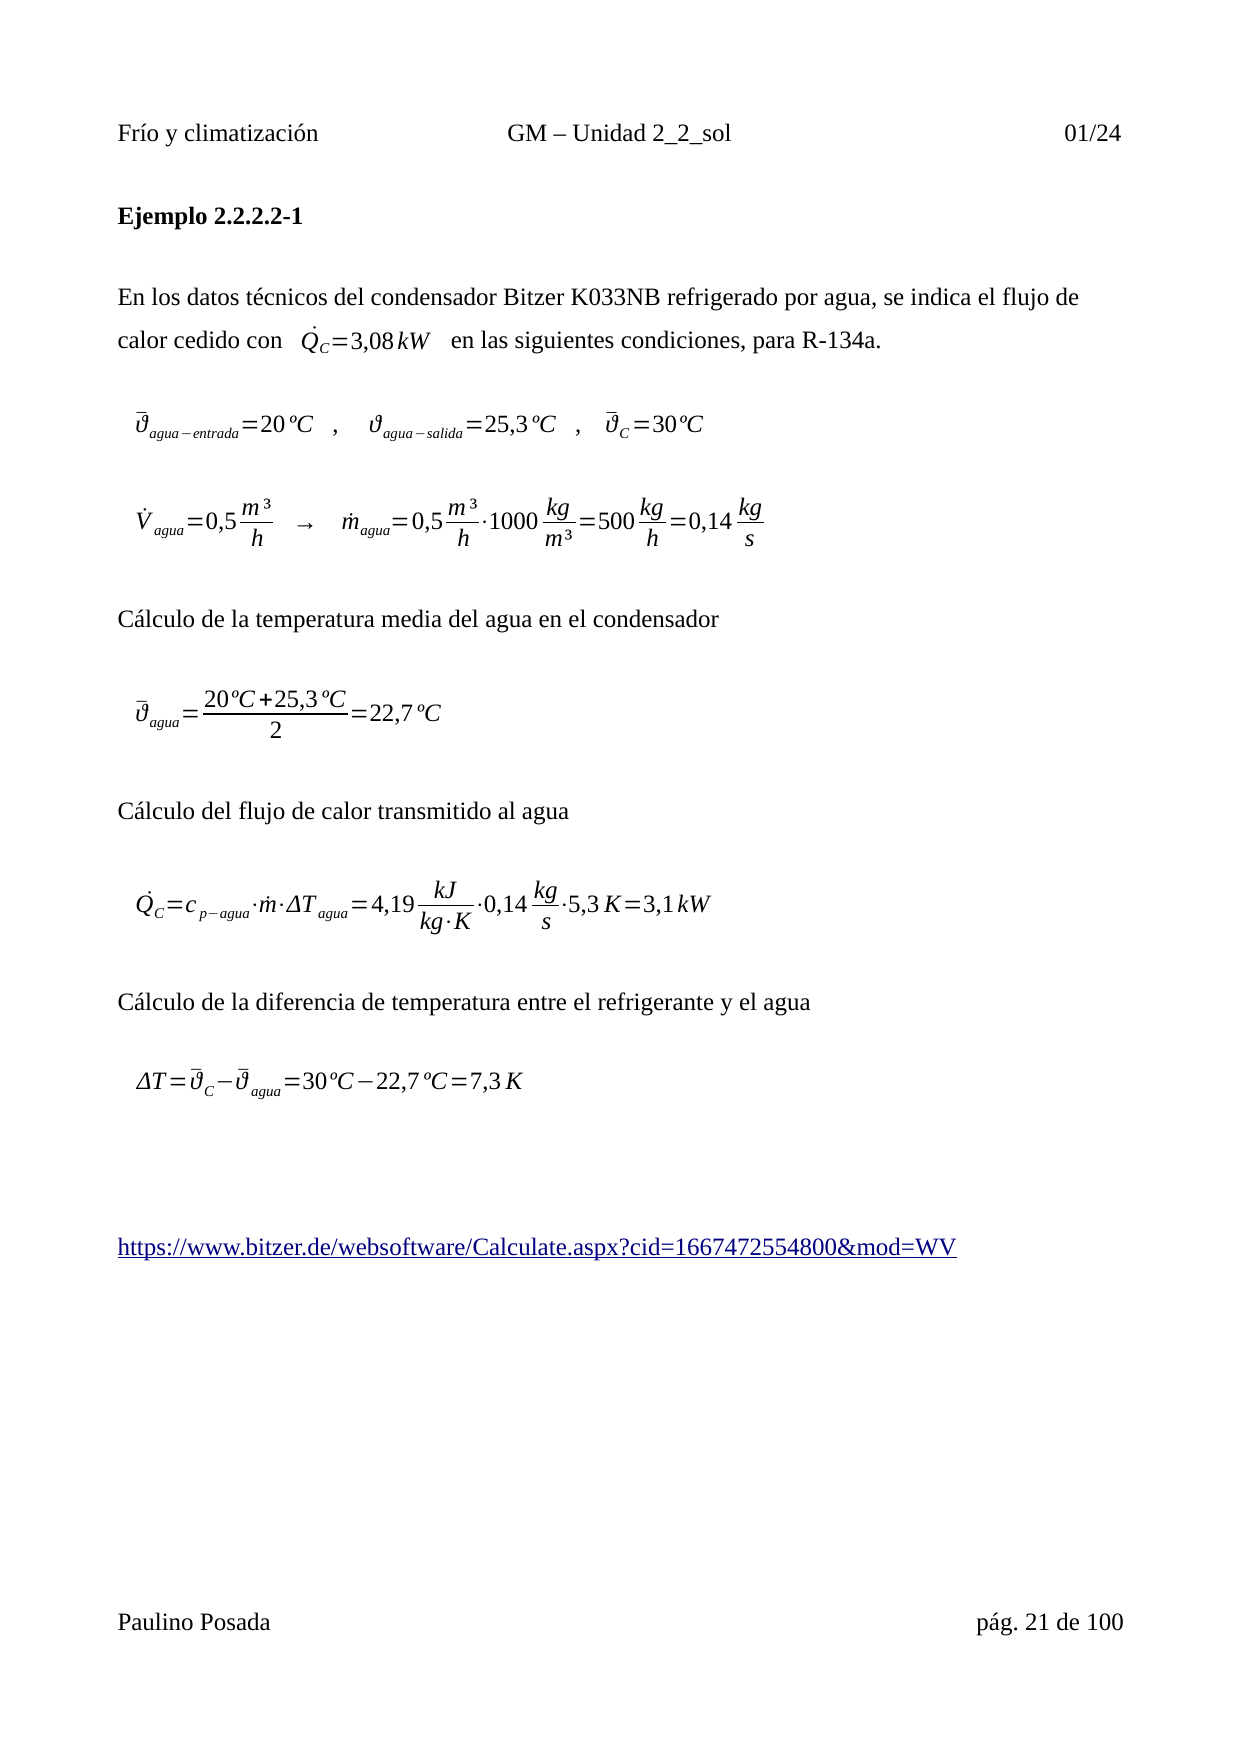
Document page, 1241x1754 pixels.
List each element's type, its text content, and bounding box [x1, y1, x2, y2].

text , , [117, 409, 1123, 442]
text Cálculo del flujo de calor transmitido al agua [117, 796, 1123, 825]
text → [117, 494, 1123, 553]
text https://www.bitzer.de/websoftware/Calculate.aspx?cid=1667472554800&mod=WV [117, 1232, 1123, 1261]
text Cálculo de la diferencia de temperatura entre el refrigerante y el agua [117, 987, 1123, 1016]
text Cálculo de la temperatura media del agua en el condensador [117, 604, 1123, 633]
text En los datos técnicos del condensador Bitzer K033NB refrigerado por agua, se indica el flujo de calor cedido conen las siguientes condiciones, para R-134a. [117, 282, 1123, 358]
text Ejemplo 2.2.2.2-1 [117, 201, 1123, 230]
